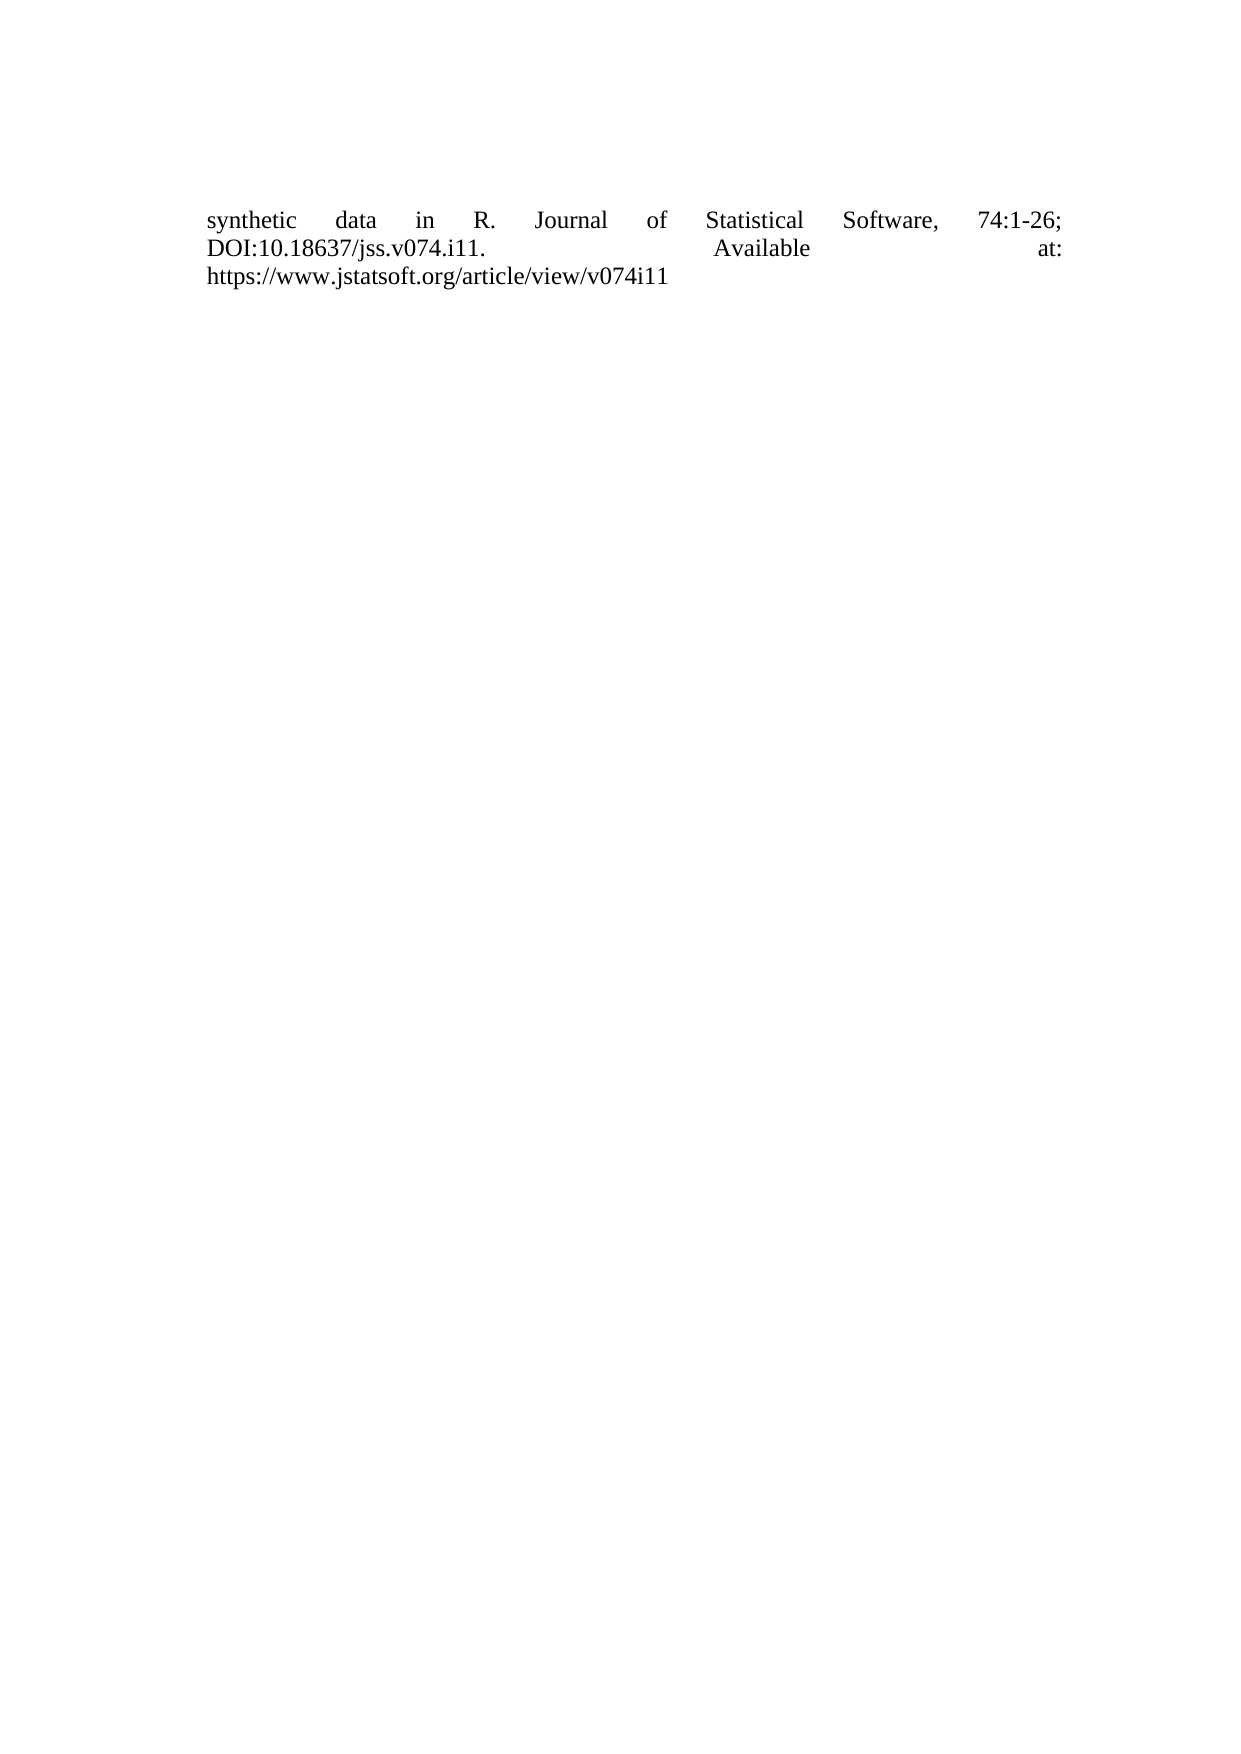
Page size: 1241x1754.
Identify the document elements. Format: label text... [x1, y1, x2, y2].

text synthetic data in R. Journal of Statistical Software, 74:1-26; DOI:10.18637/jss.v074.i11. Available at: https://www.jstatsoft.org/article/view/v074i11 [177, 207, 1063, 290]
